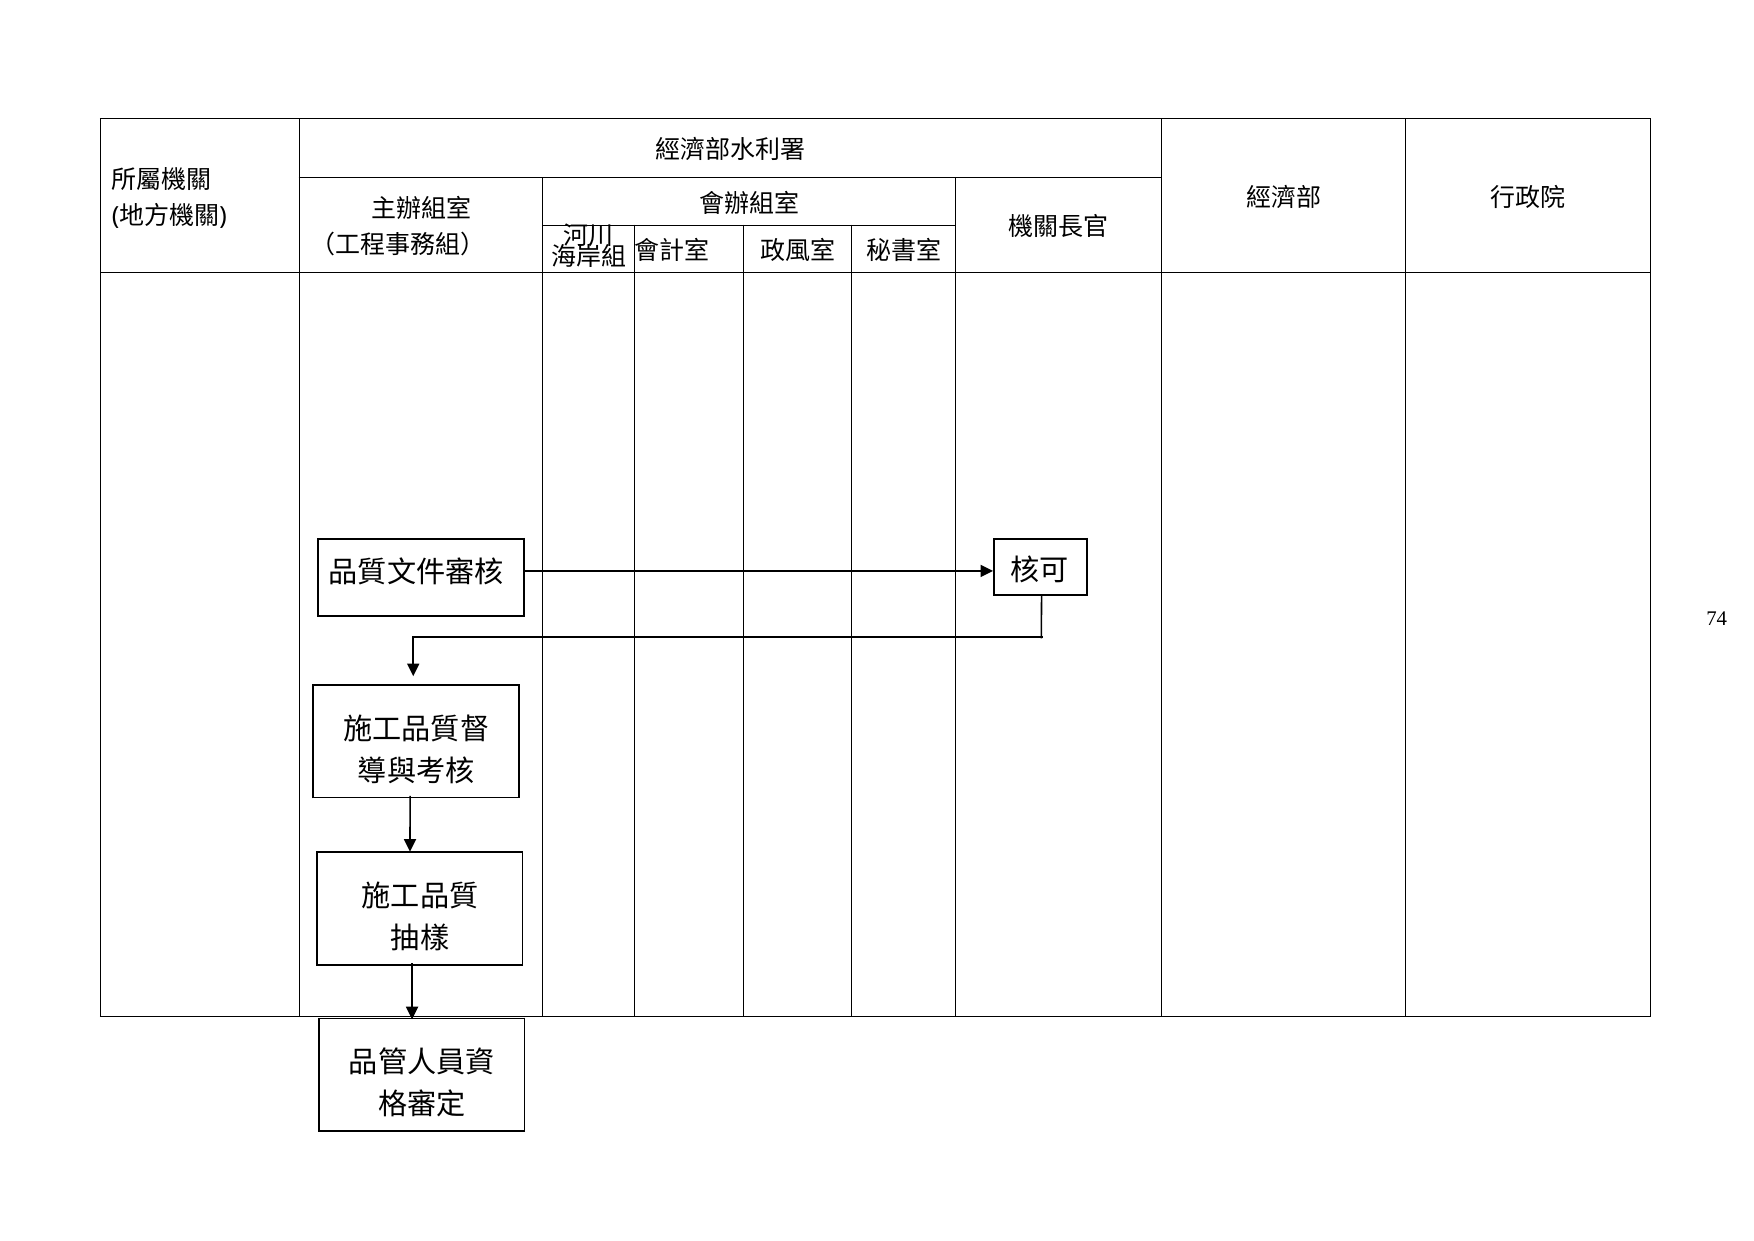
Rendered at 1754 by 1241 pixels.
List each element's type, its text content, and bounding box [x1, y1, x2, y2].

table_cell 政風室 [744, 226, 851, 272]
table_cell [543, 638, 634, 1016]
table_cell [956, 273, 1161, 1016]
table_cell [314, 686, 518, 797]
table_cell 經濟部水利署 [300, 119, 1161, 177]
table_cell 行政院 [1406, 119, 1650, 272]
table_cell [318, 853, 522, 964]
table_cell [635, 572, 743, 636]
table_cell [319, 540, 523, 615]
table_cell [852, 572, 955, 636]
table_cell [995, 540, 1086, 594]
table_cell [1162, 273, 1405, 1016]
table_cell 會計室 [635, 226, 743, 272]
table_cell [744, 572, 851, 636]
table_cell [744, 273, 851, 570]
table_cell [1406, 273, 1650, 1016]
table_cell 機關長官 [956, 178, 1161, 272]
table_cell [300, 273, 542, 1016]
table_cell [543, 273, 634, 570]
table_cell 會辦組室 [543, 178, 955, 224]
table_cell [635, 273, 743, 570]
table_cell 主辦組室 （工程事務組） [300, 178, 542, 272]
table_cell [543, 572, 634, 636]
table_cell 所屬機關 (地方機關) [101, 119, 299, 272]
table_cell 河川 海岸組 [543, 226, 634, 272]
table_cell 秘書室 [852, 226, 955, 272]
table_cell [320, 1019, 524, 1130]
table_cell [635, 638, 743, 1016]
table_cell [852, 273, 955, 570]
table_cell [852, 638, 955, 1016]
table_cell [101, 273, 299, 1016]
table_cell [744, 638, 851, 1016]
table_cell 經濟部 [1162, 119, 1405, 272]
table_cell [956, 572, 1040, 636]
